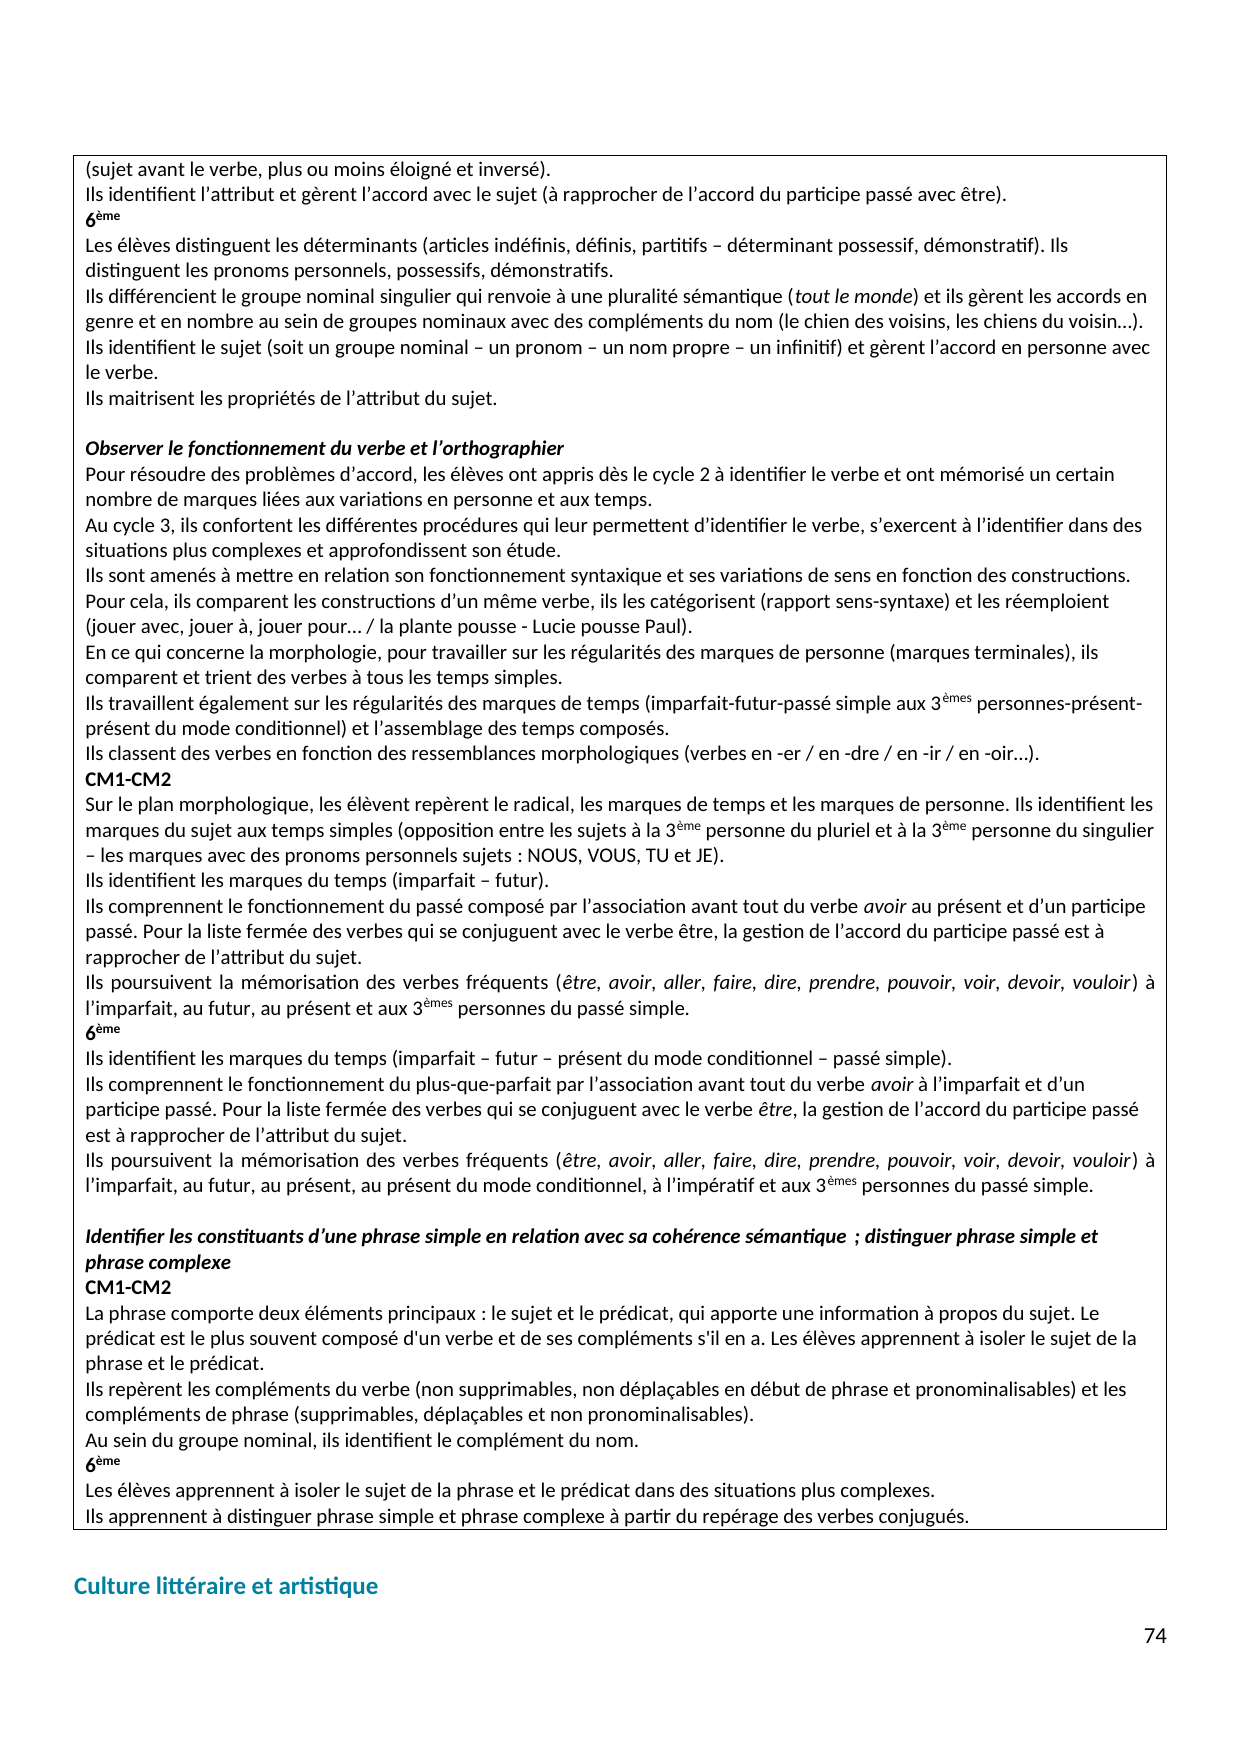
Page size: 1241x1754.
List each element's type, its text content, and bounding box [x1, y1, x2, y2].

text Culture littéraire et artistique [74, 1570, 1167, 1601]
table_cell (sujet avant le verbe, plus ou moins éloigné et inversé). Ils identifient l’attribut et gèrent l’accord avec le sujet (à rapprocher de l’accord du participe passé avec être). 6ème Les élèves distinguent les déterminants (articles indéfinis, définis, partitifs – déterminant possessif, démonstratif). Ils distinguent les pronoms personnels, possessifs, démonstratifs. Ils différencient le groupe nominal singulier qui renvoie à une pluralité sémantique (tout le monde) et ils gèrent les accords en genre et en nombre au sein de groupes nominaux avec des compléments du nom (le chien des voisins, les chiens du voisin…). Ils identifient le sujet (soit un groupe nominal – un pronom – un nom propre – un infinitif) et gèrent l’accord en personne avec le verbe. Ils maitrisent les propriétés de l’attribut du sujet. Observer le fonctionnement du verbe et l’orthographier Pour résoudre des problèmes d’accord, les élèves ont appris dès le cycle 2 à identifier le verbe et ont mémorisé un certain nombre de marques liées aux variations en personne et aux temps. Au cycle 3, ils confortent les différentes procédures qui leur permettent d’identifier le verbe, s’exercent à l’identifier dans des situations plus complexes et approfondissent son étude. Ils sont amenés à mettre en relation son fonctionnement syntaxique et ses variations de sens en fonction des constructions. Pour cela, ils comparent les constructions d’un même verbe, ils les catégorisent (rapport sens-syntaxe) et les réemploient (jouer avec, jouer à, jouer pour… / la plante pousse - Lucie pousse Paul). En ce qui concerne la morphologie, pour travailler sur les régularités des marques de personne (marques terminales), ils comparent et trient des verbes à tous les temps simples. Ils travaillent également sur les régularités des marques de temps (imparfait-futur-passé simple aux 3èmes personnes-présent-présent du mode conditionnel) et l’assemblage des temps composés. Ils classent des verbes en fonction des ressemblances morphologiques (verbes en -er / en -dre / en -ir / en -oir…). CM1-CM2 Sur le plan morphologique, les élèvent repèrent le radical, les marques de temps et les marques de personne. Ils identifient les marques du sujet aux temps simples (opposition entre les sujets à la 3ème personne du pluriel et à la 3ème personne du singulier – les marques avec des pronoms personnels sujets : NOUS, VOUS, TU et JE). Ils identifient les marques du temps (imparfait – futur). Ils comprennent le fonctionnement du passé composé par l’association avant tout du verbe avoir au présent et d’un participe passé. Pour la liste fermée des verbes qui se conjuguent avec le verbe être, la gestion de l’accord du participe passé est à rapprocher de l’attribut du sujet. Ils poursuivent la mémorisation des verbes fréquents (être, avoir, aller, faire, dire, prendre, pouvoir, voir, devoir, vouloir) à l’imparfait, au futur, au présent et aux 3èmes personnes du passé simple. 6ème Ils identifient les marques du temps (imparfait – futur – présent du mode conditionnel – passé simple). Ils comprennent le fonctionnement du plus-que-parfait par l’association avant tout du verbe avoir à l’imparfait et d’un participe passé. Pour la liste fermée des verbes qui se conjuguent avec le verbe être, la gestion de l’accord du participe passé est à rapprocher de l’attribut du sujet. Ils poursuivent la mémorisation des verbes fréquents (être, avoir, aller, faire, dire, prendre, pouvoir, voir, devoir, vouloir) à l’imparfait, au futur, au présent, au présent du mode conditionnel, à l’impératif et aux 3èmes personnes du passé simple. Identifier les constituants d’une phrase simple en relation avec sa cohérence sémantique ; distinguer phrase simple et phrase complexe CM1-CM2 La phrase comporte deux éléments principaux : le sujet et le prédicat, qui apporte une information à propos du sujet. Le prédicat est le plus souvent composé d'un verbe et de ses compléments s'il en a. Les élèves apprennent à isoler le sujet de la phrase et le prédicat. Ils repèrent les compléments du verbe (non supprimables, non déplaçables en début de phrase et pronominalisables) et les compléments de phrase (supprimables, déplaçables et non pronominalisables). Au sein du groupe nominal, ils identifient le complément du nom. 6ème Les élèves apprennent à isoler le sujet de la phrase et le prédicat dans des situations plus complexes. Ils apprennent à distinguer phrase simple et phrase complexe à partir du repérage des verbes conjugués. [74, 156, 1166, 1528]
